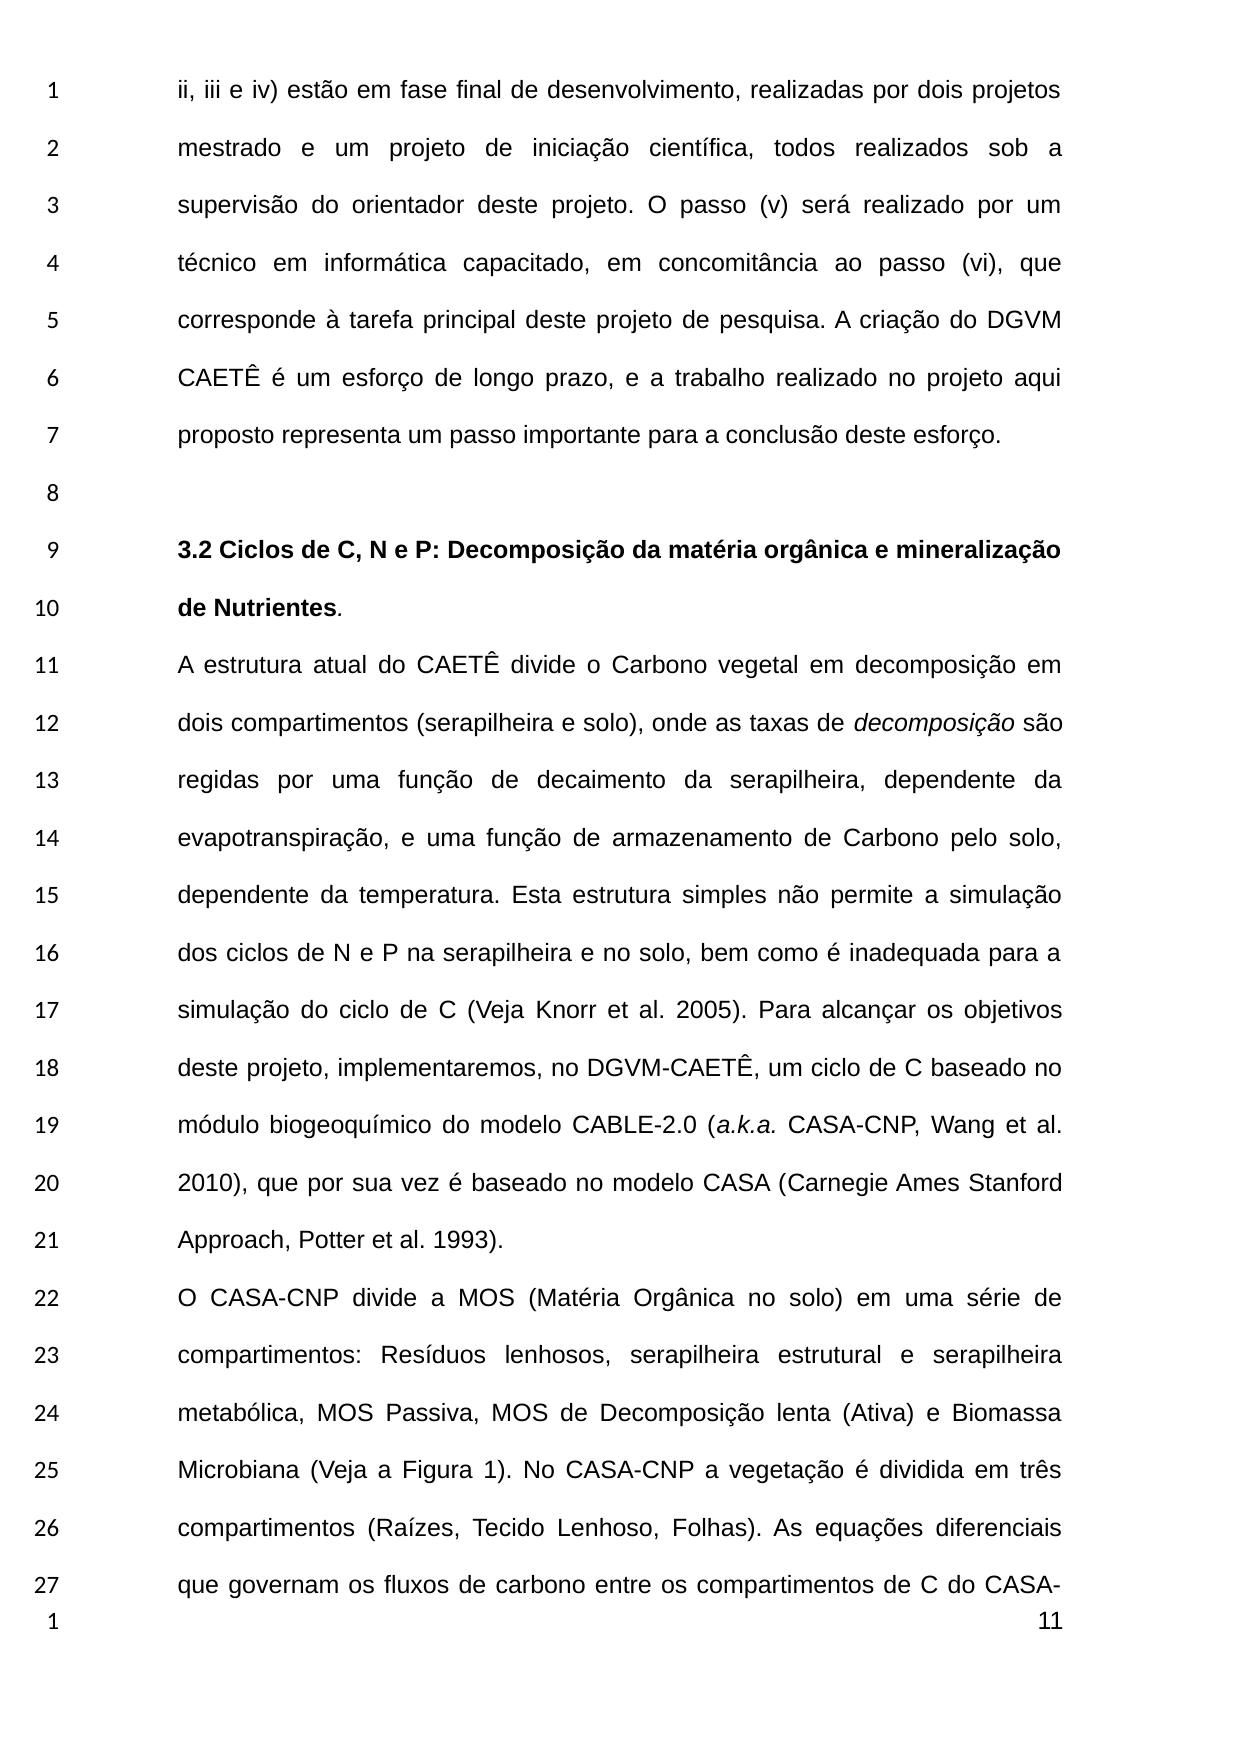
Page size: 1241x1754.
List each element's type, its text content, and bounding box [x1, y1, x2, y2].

text ii, iii e iv) estão em fase final de desenvolvimento, realizadas por dois projetos mestrado e um projeto de iniciação científica, todos realizados sob a supervisão do orientador deste projeto. O passo (v) será realizado por um técnico em informática capacitado, em concomitância ao passo (vi), que corresponde à tarefa principal deste projeto de pesquisa. A criação do DGVM CAETÊ é um esforço de longo prazo, e a trabalho realizado no projeto aqui proposto representa um passo importante para a conclusão deste esforço. [177, 75, 1063, 449]
text O CASA-CNP divide a MOS (Matéria Orgânica no solo) em uma série de compartimentos: Resíduos lenhosos, serapilheira estrutural e serapilheira metabólica, MOS Passiva, MOS de Decomposição lenta (Ativa) e Biomassa Microbiana (Veja a Figura 1). No CASA-CNP a vegetação é dividida em três compartimentos (Raízes, Tecido Lenhoso, Folhas). As equações diferenciais que governam os fluxos de carbono entre os compartimentos de C do CASA- [177, 1282, 1063, 1599]
text 3.2 Ciclos de C, N e P: Decomposição da matéria orgânica e mineralização de Nutrientes. [177, 535, 1063, 621]
text A estrutura atual do CAETÊ divide o Carbono vegetal em decomposição em dois compartimentos (serapilheira e solo), onde as taxas de decomposição são regidas por uma função de decaimento da serapilheira, dependente da evapotranspiração, e uma função de armazenamento de Carbono pelo solo, dependente da temperatura. Esta estrutura simples não permite a simulação dos ciclos de N e P na serapilheira e no solo, bem como é inadequada para a simulação do ciclo de C (Veja Knorr et al. 2005). Para alcançar os objetivos deste projeto, implementaremos, no DGVM-CAETÊ, um ciclo de C baseado no módulo biogeoquímico do modelo CABLE-2.0 (a.k.a. CASA-CNP, Wang et al. 2010), que por sua vez é baseado no modelo CASA (Carnegie Ames Stanford Approach, Potter et al. 1993). [177, 650, 1063, 1254]
